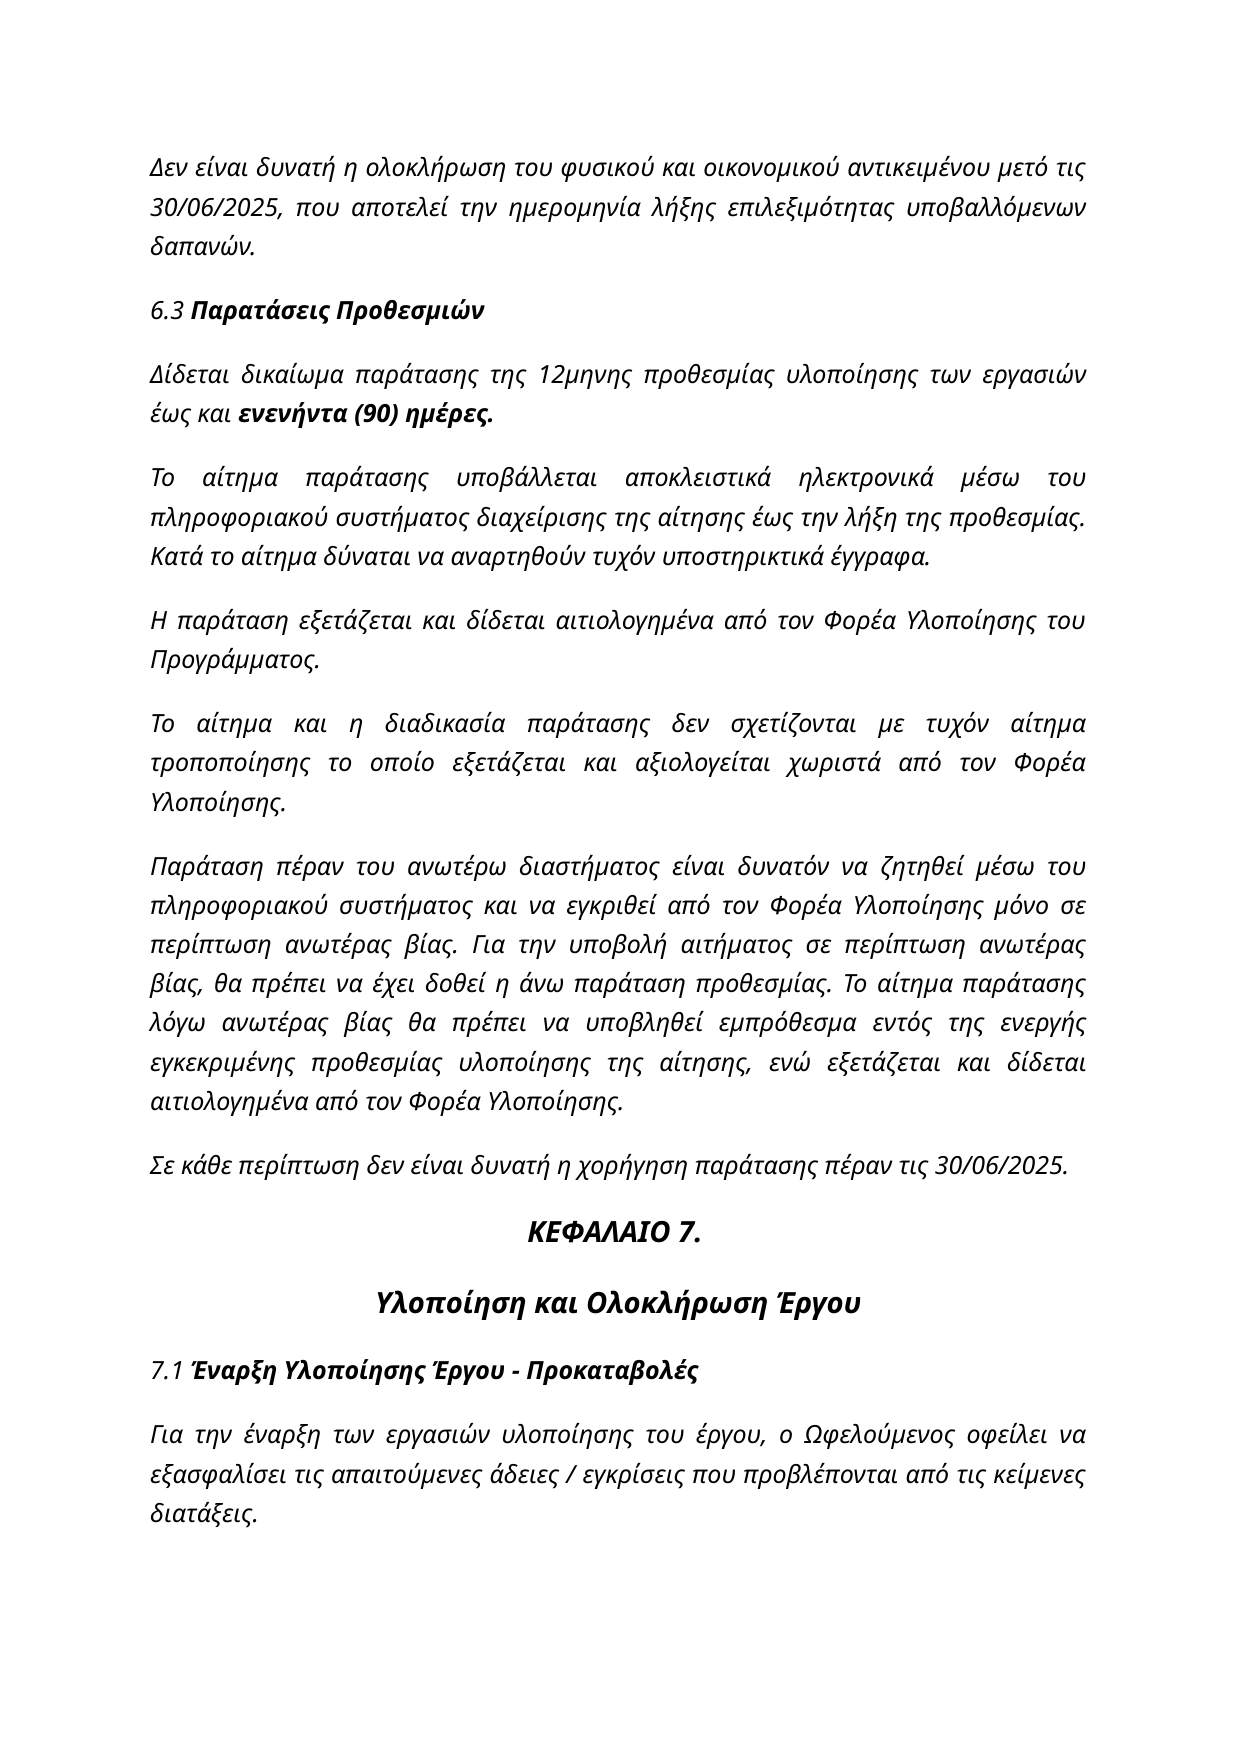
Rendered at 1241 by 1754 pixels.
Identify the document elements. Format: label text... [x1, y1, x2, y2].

text 6.3 Παρατάσεις Προθεσμιών [150, 292, 1090, 327]
text Σε κάθε περίπτωση δεν είναι δυνατή η χορήγηση παράτασης πέραν τις 30/06/2025. [150, 1147, 1090, 1182]
text Για την έναρξη των εργασιών υλοποίησης του έργου, ο Ωφελούμενος οφείλει να εξασφαλίσει τις απαιτούμενες άδειες / εγκρίσεις που προβλέπονται από τις κείμενες διατάξεις. [150, 1417, 1090, 1529]
text Δίδεται δικαίωμα παράτασης της 12μηνης προθεσμίας υλοποίησης των εργασιών έως και ενενήντα (90) ημέρες. [150, 357, 1090, 430]
text Το αίτημα παράτασης υποβάλλεται αποκλειστικά ηλεκτρονικά μέσω του πληροφοριακού συστήματος διαχείρισης της αίτησης έως την λήξη της προθεσμίας. Κατά το αίτημα δύναται να αναρτηθούν τυχόν υποστηρικτικά έγγραφα. [150, 460, 1090, 572]
text Παράταση πέραν του ανωτέρω διαστήματος είναι δυνατόν να ζητηθεί μέσω του πληροφοριακού συστήματος και να εγκριθεί από τον Φορέα Υλοποίησης μόνο σε περίπτωση ανωτέρας βίας. Για την υποβολή αιτήματος σε περίπτωση ανωτέρας βίας, θα πρέπει να έχει δοθεί η άνω παράταση προθεσμίας. Το αίτημα παράτασης λόγω ανωτέρας βίας θα πρέπει να υποβληθεί εμπρόθεσμα εντός της ενεργής εγκεκριμένης προθεσμίας υλοποίησης της αίτησης, ενώ εξετάζεται και δίδεται αιτιολογημένα από τον Φορέα Υλοποίησης. [150, 848, 1090, 1117]
subtitle Υλοποίηση και Ολοκλήρωση Έργου [150, 1282, 1090, 1322]
subtitle ΚΕΦΑΛΑΙΟ 7. [150, 1212, 1090, 1251]
text Το αίτημα και η διαδικασία παράτασης δεν σχετίζονται με τυχόν αίτημα τροποποίησης το οποίο εξετάζεται και αξιολογείται χωριστά από τον Φορέα Υλοποίησης. [150, 706, 1090, 818]
text Δεν είναι δυνατή η ολοκλήρωση του φυσικού και οικονομικού αντικειμένου μετό τις 30/06/2025, που αποτελεί την ημερομηνία λήξης επιλεξιμότητας υποβαλλόμενων δαπανών. [150, 150, 1090, 262]
text Η παράταση εξετάζεται και δίδεται αιτιολογημένα από τον Φορέα Υλοποίησης του Προγράμματος. [150, 602, 1090, 676]
text 7.1 Έναρξη Υλοποίησης Έργου - Προκαταβολές [150, 1353, 1090, 1387]
